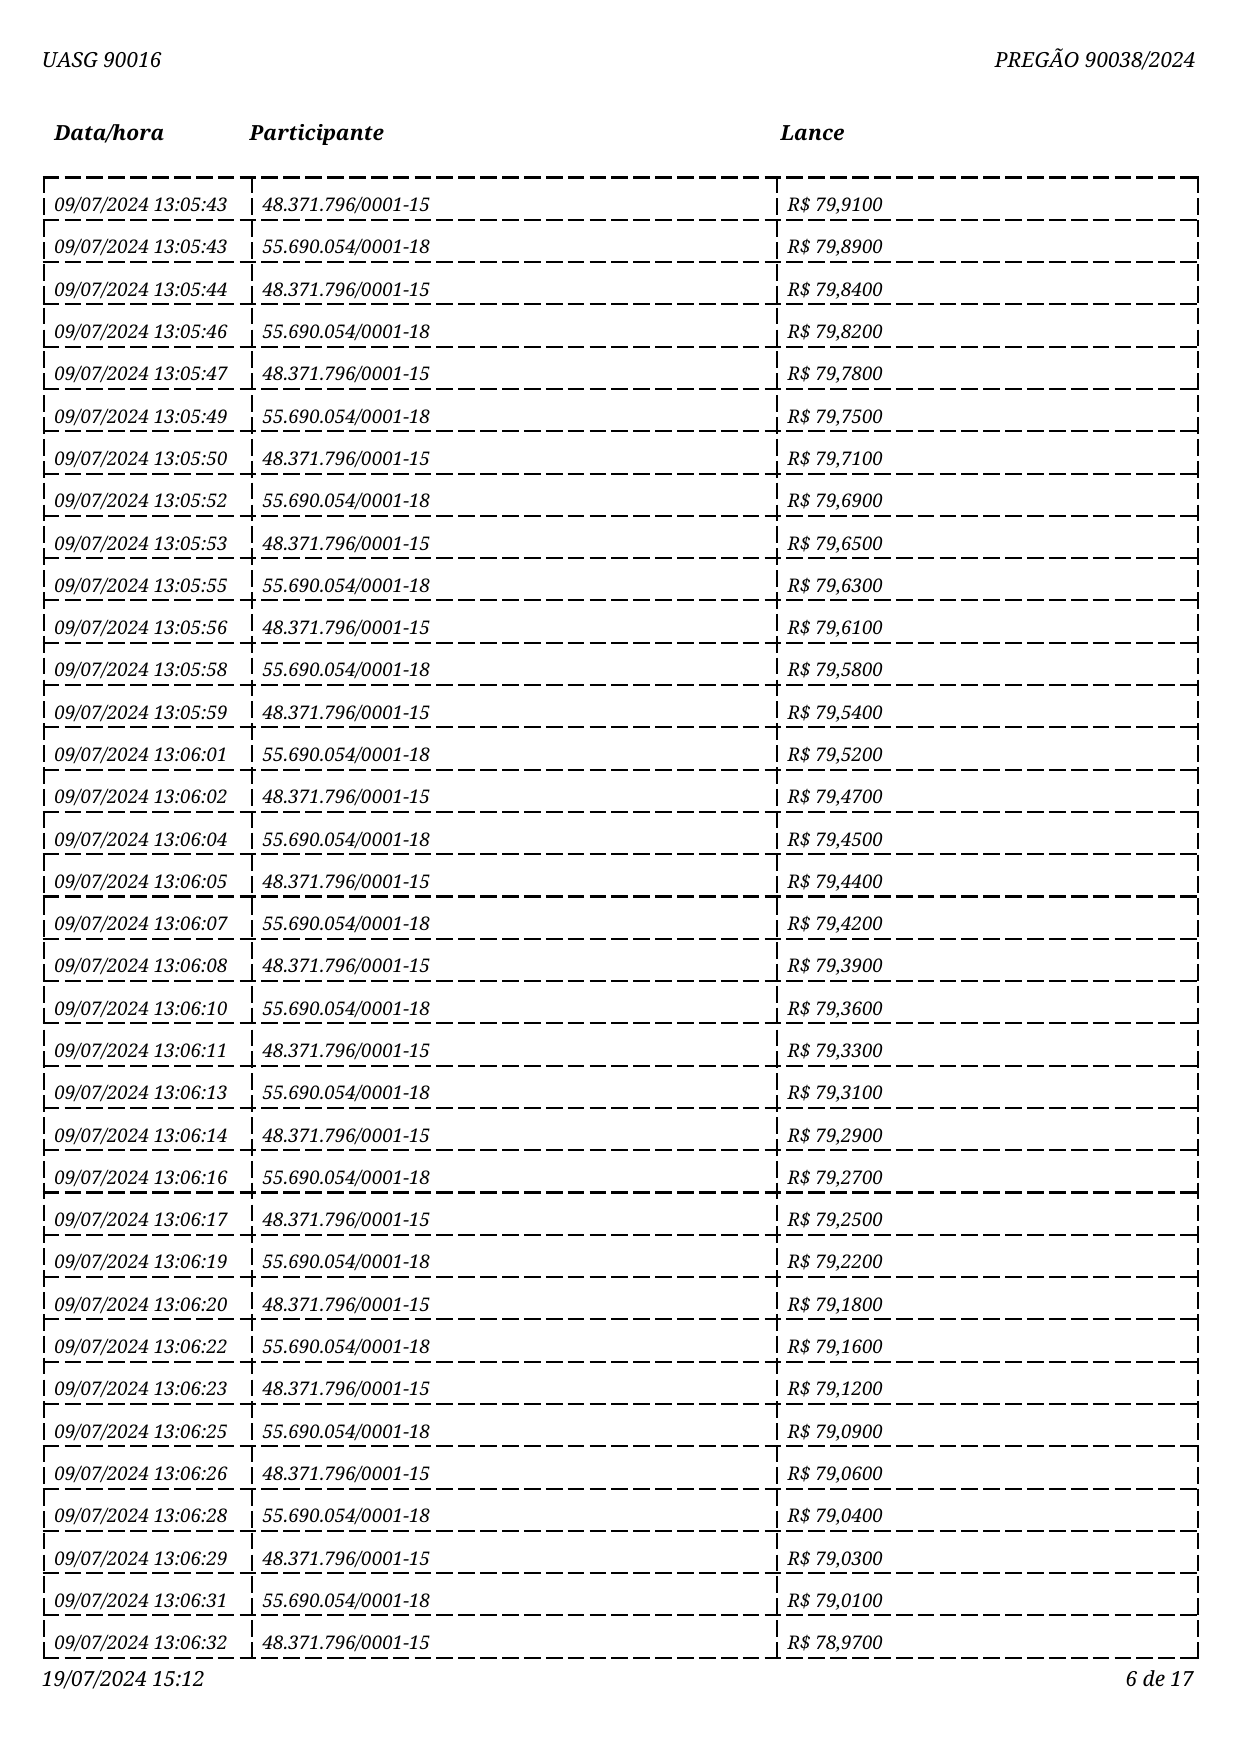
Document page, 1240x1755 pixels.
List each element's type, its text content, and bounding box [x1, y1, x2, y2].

table_cell 09/07/2024 13:06:19 [44, 1234, 252, 1276]
table_cell R$ 79,0400 [777, 1488, 1198, 1530]
table_cell 09/07/2024 13:05:47 [44, 346, 252, 388]
table_cell R$ 79,4400 [777, 853, 1198, 895]
table_header 48.371.796/0001-15 [252, 176, 777, 219]
table_cell 09/07/2024 13:06:14 [44, 1107, 252, 1149]
table_cell R$ 79,1200 [777, 1361, 1198, 1403]
table_cell 09/07/2024 13:05:58 [44, 642, 252, 684]
table_cell R$ 79,0100 [777, 1572, 1198, 1614]
table_cell 09/07/2024 13:06:20 [44, 1276, 252, 1318]
table_cell 09/07/2024 13:05:50 [44, 430, 252, 472]
table_cell R$ 79,2700 [777, 1149, 1198, 1191]
table_cell 55.690.054/0001-18 [252, 303, 777, 346]
table_cell 09/07/2024 13:06:11 [44, 1022, 252, 1064]
table_cell R$ 79,3600 [777, 980, 1198, 1022]
table_cell 55.690.054/0001-18 [252, 1318, 777, 1361]
table_cell 09/07/2024 13:06:01 [44, 726, 252, 768]
table_cell 48.371.796/0001-15 [252, 1530, 777, 1572]
table_header 09/07/2024 13:05:43 [44, 176, 252, 219]
table_cell 48.371.796/0001-15 [252, 769, 777, 811]
table_cell 55.690.054/0001-18 [252, 219, 777, 261]
table_cell R$ 79,2200 [777, 1234, 1198, 1276]
table_cell 48.371.796/0001-15 [252, 1022, 777, 1064]
table_cell R$ 79,6300 [777, 557, 1198, 599]
table_cell R$ 79,8200 [777, 303, 1198, 346]
table_cell 55.690.054/0001-18 [252, 811, 777, 853]
table_cell R$ 79,0600 [777, 1445, 1198, 1487]
table_cell 09/07/2024 13:06:07 [44, 895, 252, 938]
table_cell R$ 79,0900 [777, 1403, 1198, 1445]
table_cell R$ 79,4200 [777, 895, 1198, 938]
table_cell R$ 79,8400 [777, 261, 1198, 303]
table_cell 55.690.054/0001-18 [252, 1403, 777, 1445]
table_cell R$ 79,3100 [777, 1065, 1198, 1107]
table_cell R$ 79,4500 [777, 811, 1198, 853]
table_cell 48.371.796/0001-15 [252, 684, 777, 726]
table_cell R$ 79,5400 [777, 684, 1198, 726]
table_cell R$ 79,5200 [777, 726, 1198, 768]
table_cell R$ 79,8900 [777, 219, 1198, 261]
table_header R$ 79,9100 [777, 176, 1198, 219]
table_cell R$ 79,4700 [777, 769, 1198, 811]
table_cell 48.371.796/0001-15 [252, 430, 777, 472]
table_cell 09/07/2024 13:06:02 [44, 769, 252, 811]
table_cell R$ 78,9700 [777, 1614, 1198, 1657]
table_cell 09/07/2024 13:06:31 [44, 1572, 252, 1614]
table_cell 09/07/2024 13:06:28 [44, 1488, 252, 1530]
table_cell R$ 79,7100 [777, 430, 1198, 472]
table_cell 48.371.796/0001-15 [252, 515, 777, 557]
table_cell 48.371.796/0001-15 [252, 1276, 777, 1318]
table_cell R$ 79,7500 [777, 388, 1198, 430]
table_cell 48.371.796/0001-15 [252, 1361, 777, 1403]
table_cell R$ 79,3300 [777, 1022, 1198, 1064]
table_cell 09/07/2024 13:05:44 [44, 261, 252, 303]
table_cell 09/07/2024 13:06:13 [44, 1065, 252, 1107]
table_cell 09/07/2024 13:06:25 [44, 1403, 252, 1445]
table_cell 09/07/2024 13:05:53 [44, 515, 252, 557]
table_cell 55.690.054/0001-18 [252, 473, 777, 515]
table_cell 09/07/2024 13:05:52 [44, 473, 252, 515]
table_cell 09/07/2024 13:06:23 [44, 1361, 252, 1403]
table_cell 09/07/2024 13:06:22 [44, 1318, 252, 1361]
table_cell R$ 79,5800 [777, 642, 1198, 684]
table_cell R$ 79,1600 [777, 1318, 1198, 1361]
table_cell 55.690.054/0001-18 [252, 726, 777, 768]
table_cell 55.690.054/0001-18 [252, 642, 777, 684]
table_cell R$ 79,6900 [777, 473, 1198, 515]
table_cell 09/07/2024 13:06:08 [44, 938, 252, 980]
table_cell 48.371.796/0001-15 [252, 346, 777, 388]
table_cell 55.690.054/0001-18 [252, 895, 777, 938]
table_cell 09/07/2024 13:05:59 [44, 684, 252, 726]
table_cell 48.371.796/0001-15 [252, 599, 777, 642]
table_cell 09/07/2024 13:06:10 [44, 980, 252, 1022]
table_cell 09/07/2024 13:06:32 [44, 1614, 252, 1657]
table_cell 55.690.054/0001-18 [252, 1234, 777, 1276]
table_cell 55.690.054/0001-18 [252, 1065, 777, 1107]
table_cell R$ 79,7800 [777, 346, 1198, 388]
table_cell 48.371.796/0001-15 [252, 261, 777, 303]
table_cell R$ 79,2900 [777, 1107, 1198, 1149]
table_cell 09/07/2024 13:06:05 [44, 853, 252, 895]
table_cell 48.371.796/0001-15 [252, 1191, 777, 1234]
table_cell 09/07/2024 13:06:17 [44, 1191, 252, 1234]
table_cell 55.690.054/0001-18 [252, 1488, 777, 1530]
table_cell 09/07/2024 13:05:55 [44, 557, 252, 599]
table_cell R$ 79,6500 [777, 515, 1198, 557]
table_cell R$ 79,3900 [777, 938, 1198, 980]
table_cell 48.371.796/0001-15 [252, 1614, 777, 1657]
table_cell 09/07/2024 13:06:16 [44, 1149, 252, 1191]
table_cell 55.690.054/0001-18 [252, 1572, 777, 1614]
table_cell 48.371.796/0001-15 [252, 1445, 777, 1487]
table_cell 55.690.054/0001-18 [252, 557, 777, 599]
table_cell 09/07/2024 13:05:43 [44, 219, 252, 261]
table_cell R$ 79,6100 [777, 599, 1198, 642]
table_cell 55.690.054/0001-18 [252, 388, 777, 430]
table_cell 09/07/2024 13:05:49 [44, 388, 252, 430]
table_cell 48.371.796/0001-15 [252, 1107, 777, 1149]
table_cell 48.371.796/0001-15 [252, 853, 777, 895]
table_cell R$ 79,2500 [777, 1191, 1198, 1234]
table_cell 09/07/2024 13:05:46 [44, 303, 252, 346]
table_cell 09/07/2024 13:05:56 [44, 599, 252, 642]
table_cell 09/07/2024 13:06:29 [44, 1530, 252, 1572]
table_cell R$ 79,1800 [777, 1276, 1198, 1318]
table_cell 48.371.796/0001-15 [252, 938, 777, 980]
table_cell 09/07/2024 13:06:04 [44, 811, 252, 853]
table_cell 55.690.054/0001-18 [252, 980, 777, 1022]
table_cell 55.690.054/0001-18 [252, 1149, 777, 1191]
table_cell 09/07/2024 13:06:26 [44, 1445, 252, 1487]
table_cell R$ 79,0300 [777, 1530, 1198, 1572]
